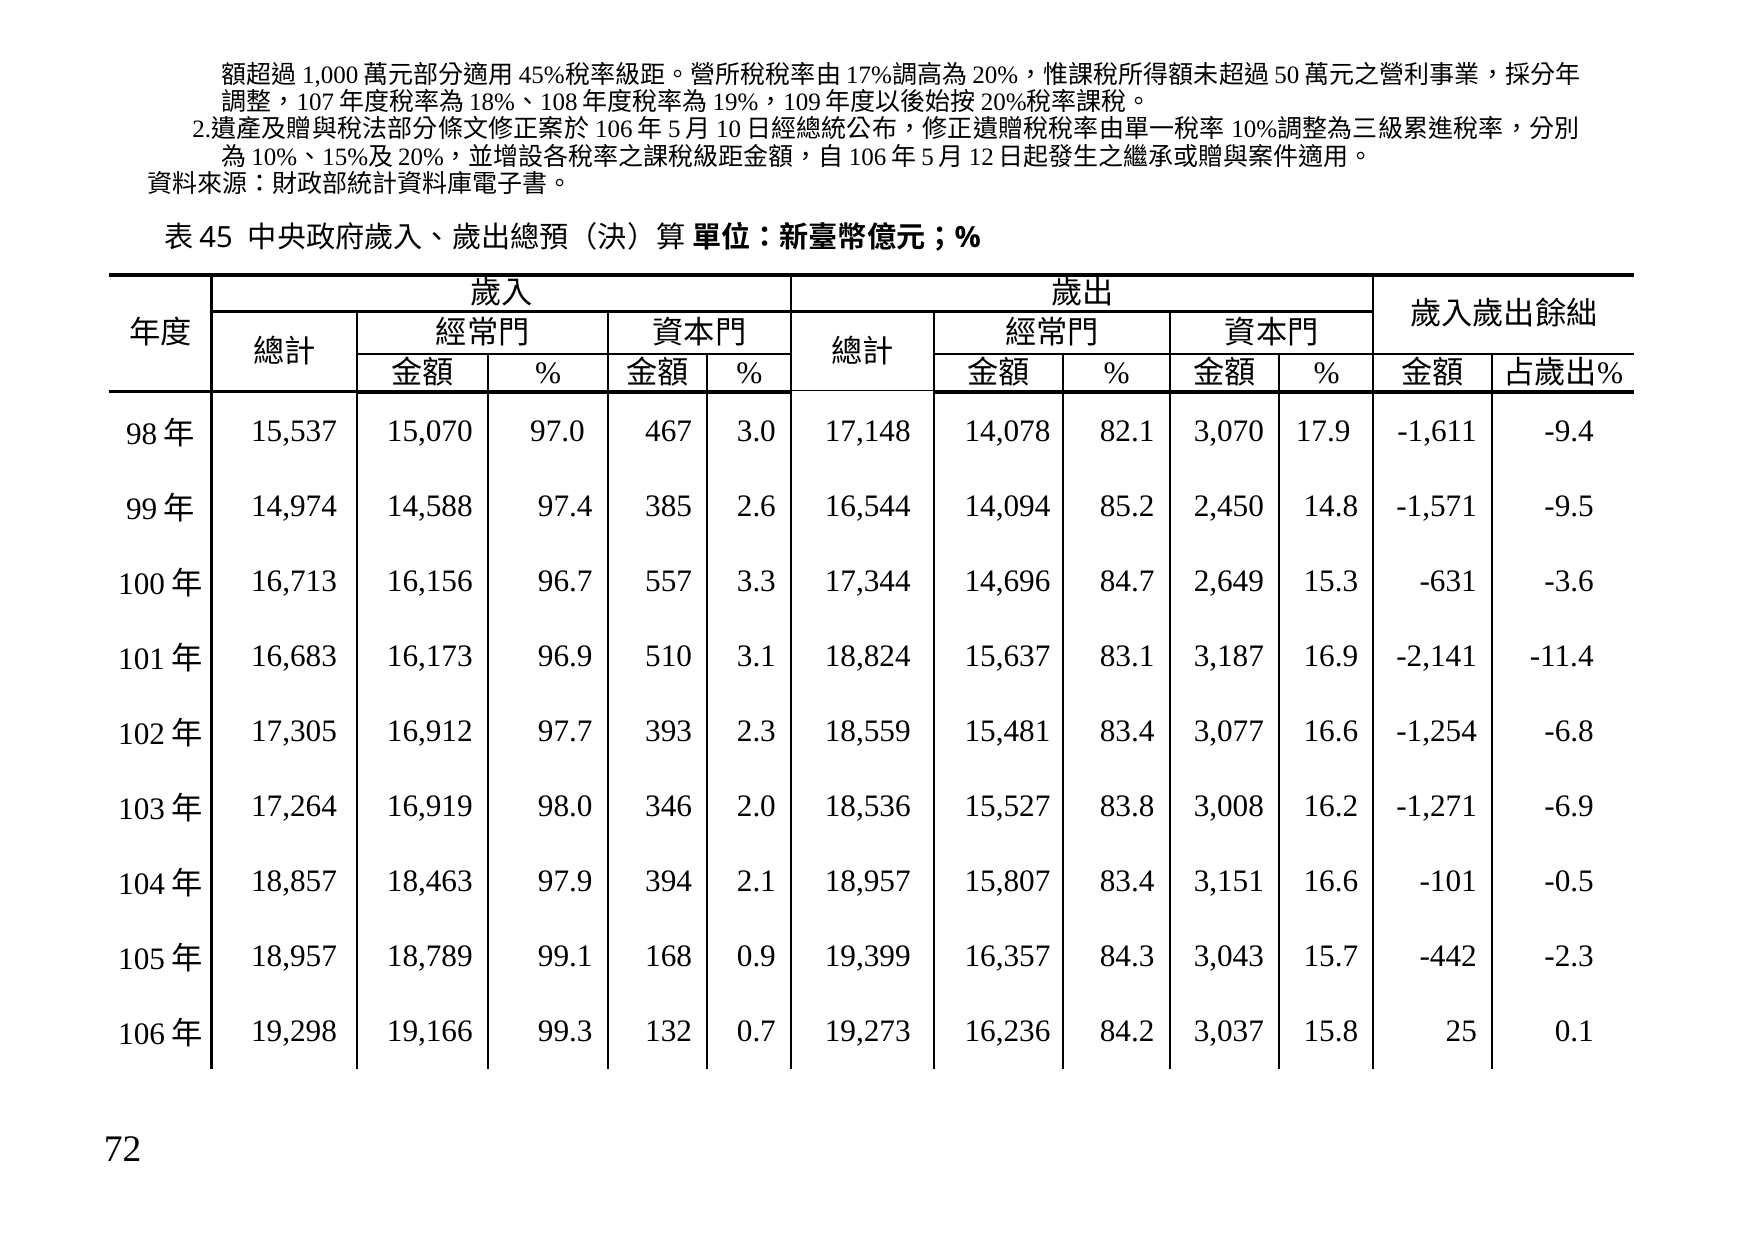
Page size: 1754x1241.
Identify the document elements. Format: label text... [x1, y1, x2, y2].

table_cell 3,037 [1171, 994, 1278, 1068]
table_cell 16.9 [1280, 619, 1372, 693]
table_cell 393 [609, 694, 706, 768]
table_cell 3.1 [708, 619, 790, 693]
table_cell 510 [609, 619, 706, 693]
table_cell 18,536 [792, 769, 933, 843]
table_cell 15,537 [213, 393, 356, 468]
table_cell 金額 [935, 355, 1062, 390]
table_cell 557 [609, 544, 706, 618]
table_cell 16,713 [213, 544, 356, 618]
table_cell 97.9 [489, 844, 607, 918]
table_cell 14,588 [358, 469, 487, 543]
table_cell 16,683 [213, 619, 356, 693]
table_cell 16,236 [935, 994, 1062, 1068]
table_cell 168 [609, 919, 706, 993]
table_cell 經常門 [935, 313, 1169, 352]
table_cell 16.6 [1280, 694, 1372, 768]
table_cell 132 [609, 994, 706, 1068]
table_cell 467 [609, 394, 706, 468]
table_header 歲出 [792, 277, 1372, 310]
table_cell 99.3 [489, 994, 607, 1068]
table_cell 14,696 [935, 544, 1062, 618]
table_cell 96.9 [489, 619, 607, 693]
table_cell 102年 [109, 694, 210, 768]
table_cell 金額 [358, 355, 487, 390]
table_cell 83.8 [1064, 769, 1169, 843]
table_cell 18,559 [792, 694, 933, 768]
table_cell 18,789 [358, 919, 487, 993]
table_cell 84.7 [1064, 544, 1169, 618]
text 額超過1,000萬元部分適用45%稅率級距。營所稅稅率由17%調高為20%，惟課稅所得額未超過50萬元之營利事業，採分年調整，107年度稅率為18%、108年度稅率為19%，109年度以後始按20%稅率課稅。 [148, 62, 1580, 116]
table_cell 19,166 [358, 994, 487, 1068]
table_cell 3,070 [1171, 394, 1278, 468]
table_cell -442 [1374, 919, 1491, 993]
table_cell -1,254 [1374, 694, 1491, 768]
table_cell 98.0 [489, 769, 607, 843]
table_header 歲入歲出餘絀 [1374, 277, 1634, 352]
table_cell 2,649 [1171, 544, 1278, 618]
table_cell 17.9 [1280, 394, 1372, 468]
table_cell 16,919 [358, 769, 487, 843]
table_cell 18,957 [792, 844, 933, 918]
table_cell 2.6 [708, 469, 790, 543]
table_cell 2,450 [1171, 469, 1278, 543]
table_cell 3,077 [1171, 694, 1278, 768]
table_cell 99.1 [489, 919, 607, 993]
table_cell 17,305 [213, 694, 356, 768]
table_cell % [489, 355, 607, 390]
table_cell 16,912 [358, 694, 487, 768]
table_cell % [1064, 355, 1169, 390]
table_cell 0.7 [708, 994, 790, 1068]
table_cell 14,974 [213, 469, 356, 543]
table_cell 104年 [109, 844, 210, 918]
table_cell 100年 [109, 544, 210, 618]
table_cell -101 [1374, 844, 1491, 918]
table_cell 15.7 [1280, 919, 1372, 993]
table_cell 85.2 [1064, 469, 1169, 543]
table_cell 總計 [213, 313, 356, 390]
table_cell 15,637 [935, 619, 1062, 693]
table_cell 84.2 [1064, 994, 1169, 1068]
table_cell 16,357 [935, 919, 1062, 993]
table_cell 84.3 [1064, 919, 1169, 993]
table_cell 15,527 [935, 769, 1062, 843]
text 資料來源：財政部統計資料庫電子書。 [148, 170, 1580, 197]
table_cell -2,141 [1374, 619, 1491, 693]
table_cell 17,264 [213, 769, 356, 843]
table_cell -1,611 [1374, 394, 1491, 468]
table_cell -1,571 [1374, 469, 1491, 543]
table_cell 106年 [109, 994, 210, 1068]
table_cell 25 [1374, 994, 1491, 1068]
table_cell 18,463 [358, 844, 487, 918]
table_cell 3,151 [1171, 844, 1278, 918]
table_cell 17,148 [792, 391, 933, 468]
table_cell 19,273 [792, 994, 933, 1068]
subtitle 表45 中央政府歲入、歲出總預（決）算 單位：新臺幣億元；% [103, 197, 1639, 272]
table_cell 15.3 [1280, 544, 1372, 618]
table_cell 金額 [1171, 355, 1278, 390]
table_cell -11.4 [1493, 619, 1634, 693]
table_cell 3,187 [1171, 619, 1278, 693]
table_cell 16,544 [792, 469, 933, 543]
table_cell 101年 [109, 619, 210, 693]
table_cell 394 [609, 844, 706, 918]
table_cell 19,399 [792, 919, 933, 993]
table_cell 15,807 [935, 844, 1062, 918]
table_cell -631 [1374, 544, 1491, 618]
table_cell 3.0 [708, 394, 790, 468]
table_cell % [1280, 355, 1372, 390]
table_cell 18,857 [213, 844, 356, 918]
table_cell -6.9 [1493, 769, 1634, 843]
table_cell 98年 [109, 393, 210, 468]
table_cell 總計 [792, 313, 933, 390]
table_cell 資本門 [1171, 313, 1372, 352]
table_cell 占歲出% [1493, 355, 1634, 390]
table_cell 3,043 [1171, 919, 1278, 993]
table_header 歲入 [213, 277, 790, 310]
table_cell 2.1 [708, 844, 790, 918]
table_cell 346 [609, 769, 706, 843]
table_cell 16.6 [1280, 844, 1372, 918]
table_cell -3.6 [1493, 544, 1634, 618]
table_header 年度 [109, 277, 210, 390]
table_cell 17,344 [792, 544, 933, 618]
table_cell 83.4 [1064, 844, 1169, 918]
table_cell 96.7 [489, 544, 607, 618]
table_cell 金額 [1374, 355, 1491, 390]
table_cell -1,271 [1374, 769, 1491, 843]
table_cell 83.4 [1064, 694, 1169, 768]
table_cell 2.0 [708, 769, 790, 843]
table_cell 385 [609, 469, 706, 543]
table_cell -6.8 [1493, 694, 1634, 768]
table_cell 82.1 [1064, 394, 1169, 468]
table_cell 105年 [109, 919, 210, 993]
table_cell 3,008 [1171, 769, 1278, 843]
table_cell 金額 [609, 355, 706, 390]
table_cell 14,094 [935, 469, 1062, 543]
table_cell 14,078 [935, 394, 1062, 468]
table_cell -0.5 [1493, 844, 1634, 918]
table_cell -9.5 [1493, 469, 1634, 543]
text 2.遺產及贈與稅法部分條文修正案於106年5月10日經總統公布，修正遺贈稅稅率由單一稅率10%調整為三級累進稅率，分別為10%、15%及20%，並增設各稅率之課稅級距金額，自106年5月12日起發生之繼承或贈與案件適用。 [192, 116, 1580, 170]
table_cell 16,156 [358, 544, 487, 618]
table_cell 15,481 [935, 694, 1062, 768]
table_cell 16.2 [1280, 769, 1372, 843]
table_cell 15,070 [358, 394, 487, 468]
table_cell 資本門 [609, 313, 790, 352]
table_cell 18,824 [792, 619, 933, 693]
table_cell 2.3 [708, 694, 790, 768]
table_cell 97.0 [489, 394, 607, 468]
table_cell 16,173 [358, 619, 487, 693]
table_cell 3.3 [708, 544, 790, 618]
table_cell 18,957 [213, 919, 356, 993]
table_cell 103年 [109, 769, 210, 843]
table_cell 83.1 [1064, 619, 1169, 693]
table_cell 經常門 [358, 313, 607, 352]
table_cell 0.1 [1493, 994, 1634, 1068]
table_cell 14.8 [1280, 469, 1372, 543]
table_cell 19,298 [213, 994, 356, 1068]
table_cell 97.4 [489, 469, 607, 543]
table_cell 99年 [109, 469, 210, 543]
table_cell 97.7 [489, 694, 607, 768]
table_cell 0.9 [708, 919, 790, 993]
table_cell 15.8 [1280, 994, 1372, 1068]
table_cell -9.4 [1493, 394, 1634, 468]
table_cell -2.3 [1493, 919, 1634, 993]
table_cell % [708, 355, 790, 390]
